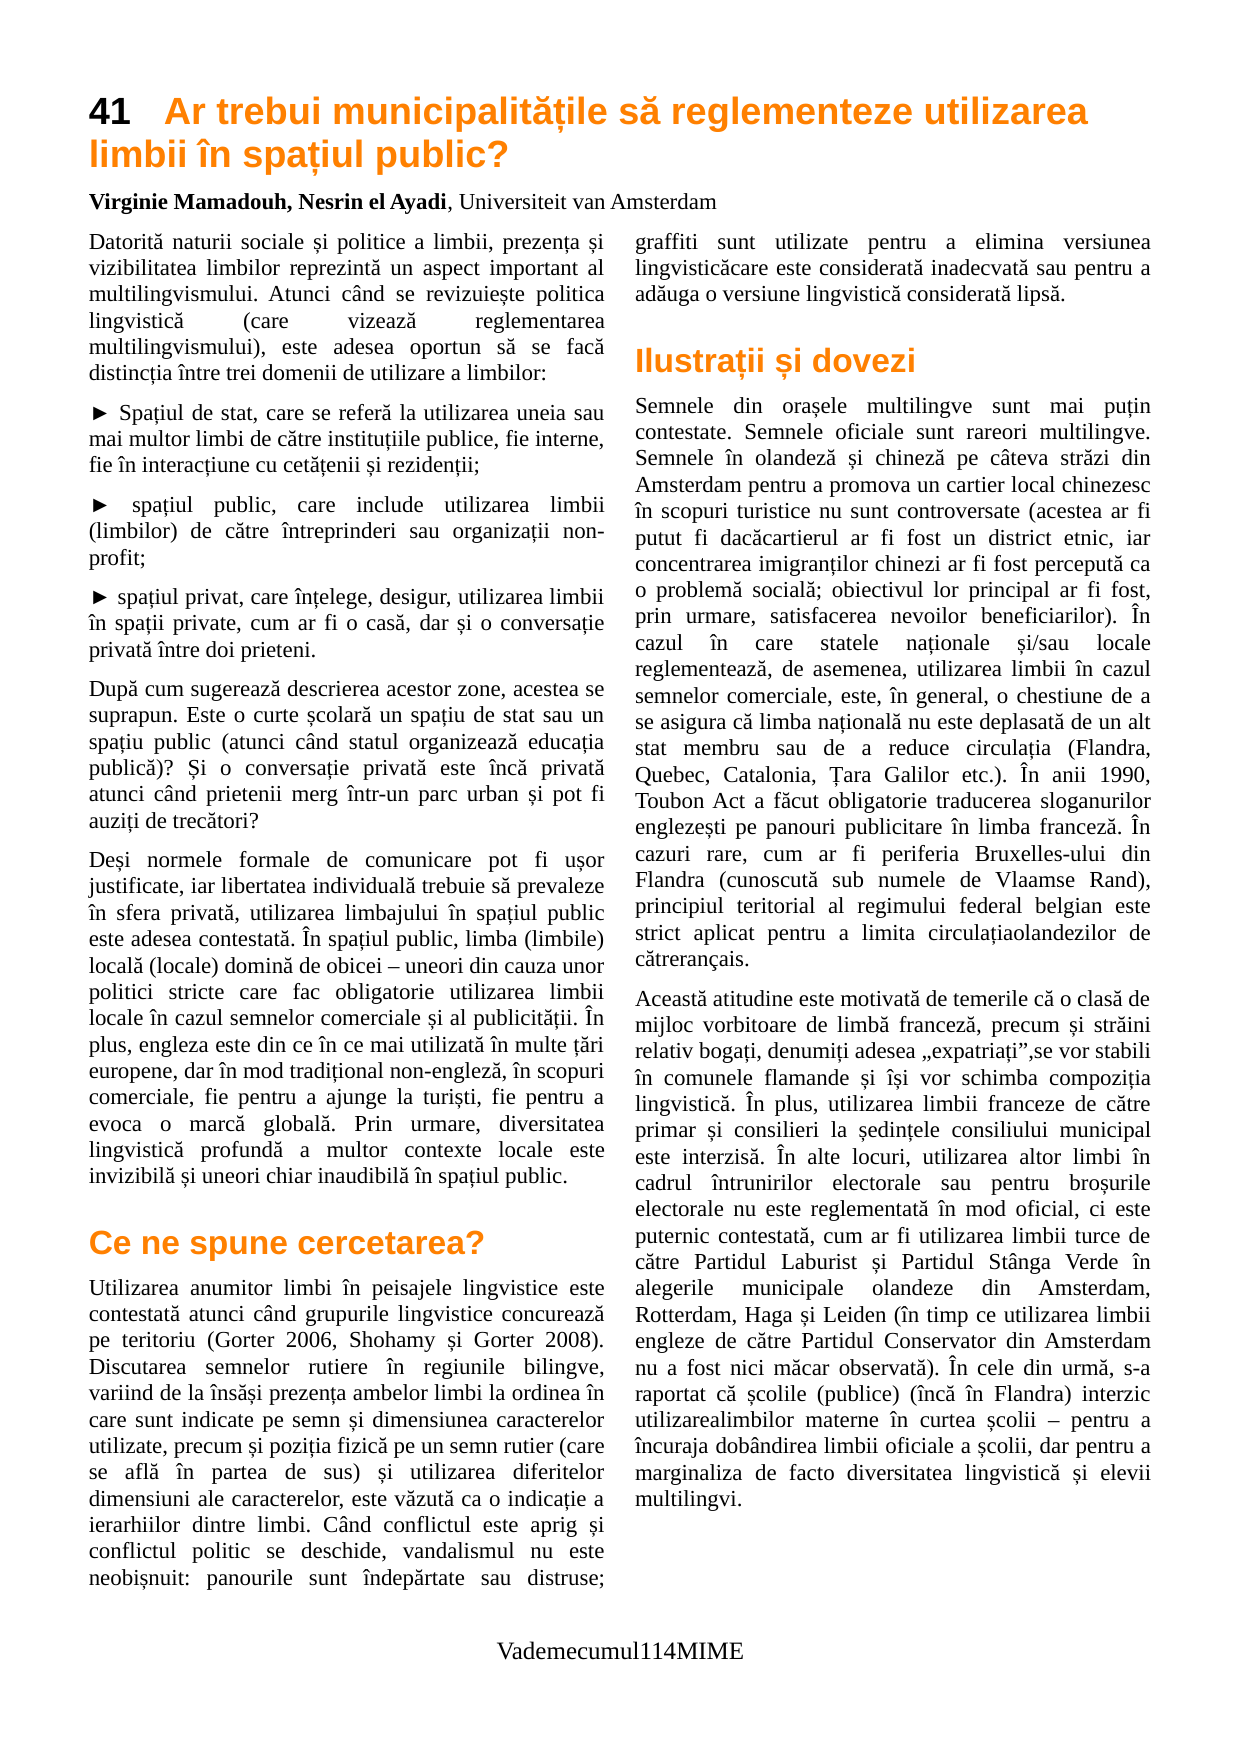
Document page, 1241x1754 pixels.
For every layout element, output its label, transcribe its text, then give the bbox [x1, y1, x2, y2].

subtitle Ce ne spune cercetarea? [88, 1223, 605, 1261]
text ► spațiul privat, care înțelege, desigur, utilizarea limbii în spații private, cum ar fi o casă, dar și o conversație privată între doi prieteni. [88, 583, 605, 662]
subtitle Ar trebui municipalitățile să reglementeze utilizarea limbii în spațiul public? [88, 88, 1152, 176]
subtitle Ilustrații și dovezi [635, 341, 1152, 379]
text După cum sugerează descrierea acestor zone, acestea se suprapun. Este o curte școlară un spațiu de stat sau un spațiu public (atunci când statul organizează educația publică)? Și o conversație privată este încă privată atunci când prietenii merg într-un parc urban și pot fi auziți de trecători? [88, 675, 605, 833]
text ► spațiul public, care include utilizarea limbii (limbilor) de către întreprinderi sau organizații non-profit; [88, 491, 605, 570]
text Deși normele formale de comunicare pot fi ușor justificate, iar libertatea individuală trebuie să prevaleze în sfera privată, utilizarea limbajului în spațiul public este adesea contestată. În spațiul public, limba (limbile) locală (locale) domină de obicei – uneori din cauza unor politici stricte care fac obligatorie utilizarea limbii locale în cazul semnelor comerciale și al publicității. În plus, engleza este din ce în ce mai utilizată în multe țări europene, dar în mod tradițional non-engleză, în scopuri comerciale, fie pentru a ajunge la turiști, fie pentru a evoca o marcă globală. Prin urmare, diversitatea lingvistică profundă a multor contexte locale este invizibilă și uneori chiar inaudibilă în spațiul public. [88, 846, 605, 1189]
text Această atitudine este motivată de temerile că o clasă de mijloc vorbitoare de limbă franceză, precum și străini relativ bogați, denumiți adesea „expatriați”,se vor stabili în comunele flamande și își vor schimba compoziția lingvistică. În plus, utilizarea limbii franceze de către primar și consilieri la ședințele consiliului municipal este interzisă. În alte locuri, utilizarea altor limbi în cadrul întrunirilor electorale sau pentru broșurile electorale nu este reglementată în mod oficial, ci este puternic contestată, cum ar fi utilizarea limbii turce de către Partidul Laburist și Partidul Stânga Verde în alegerile municipale olandeze din Amsterdam, Rotterdam, Haga și Leiden (în timp ce utilizarea limbii engleze de către Partidul Conservator din Amsterdam nu a fost nici măcar observată). În cele din urmă, s-a raportat că școlile (publice) (încă în Flandra) interzic utilizarealimbilor materne în curtea școlii – pentru a încuraja dobândirea limbii oficiale a școlii, dar pentru a marginaliza de facto diversitatea lingvistică și elevii multilingvi. [635, 984, 1152, 1512]
text Semnele din orașele multilingve sunt mai puțin contestate. Semnele oficiale sunt rareori multilingve. Semnele în olandeză și chineză pe câteva străzi din Amsterdam pentru a promova un cartier local chinezesc în scopuri turistice nu sunt controversate (acestea ar fi putut fi dacăcartierul ar fi fost un district etnic, iar concentrarea imigranților chinezi ar fi fost percepută ca o problemă socială; obiectivul lor principal ar fi fost, prin urmare, satisfacerea nevoilor beneficiarilor). În cazul în care statele naționale și/sau locale reglementează, de asemenea, utilizarea limbii în cazul semnelor comerciale, este, în general, o chestiune de a se asigura că limba națională nu este deplasată de un alt stat membru sau de a reduce circulația (Flandra, Quebec, Catalonia, Țara Galilor etc.). În anii 1990, Toubon Act a făcut obligatorie traducerea sloganurilor englezești pe panouri publicitare în limba franceză. În cazuri rare, cum ar fi periferia Bruxelles-ului din Flandra (cunoscută sub numele de Vlaamse Rand), principiul teritorial al regimului federal belgian este strict aplicat pentru a limita circulațiaolandezilor de cătrerançais. [635, 392, 1152, 972]
text Virginie Mamadouh, Nesrin el Ayadi, Universiteit van Amsterdam [88, 188, 1152, 215]
text Utilizarea anumitor limbi în peisajele lingvistice este contestată atunci când grupurile lingvistice concurează pe teritoriu (Gorter 2006, Shohamy și Gorter 2008). Discutarea semnelor rutiere în regiunile bilingve, variind de la însăși prezența ambelor limbi la ordinea în care sunt indicate pe semn și dimensiunea caracterelor utilizate, precum și poziția fizică pe un semn rutier (care se află în partea de sus) și utilizarea diferitelor dimensiuni ale caracterelor, este văzută ca o indicație a ierarhiilor dintre limbi. Când conflictul este aprig și conflictul politic se deschide, vandalismul nu este neobișnuit: panourile sunt îndepărtate sau distruse; [88, 1274, 605, 1590]
text graffiti sunt utilizate pentru a elimina versiunea lingvisticăcare este considerată inadecvată sau pentru a adăuga o versiune lingvistică considerată lipsă. [635, 228, 1152, 307]
text Datorită naturii sociale și politice a limbii, prezența și vizibilitatea limbilor reprezintă un aspect important al multilingvismului. Atunci când se revizuiește politica lingvistică (care vizează reglementarea multilingvismului), este adesea oportun să se facă distincția între trei domenii de utilizare a limbilor: [88, 228, 605, 386]
text ► Spațiul de stat, care se referă la utilizarea uneia sau mai multor limbi de către instituțiile publice, fie interne, fie în interacțiune cu cetățenii și rezidenții; [88, 399, 605, 478]
